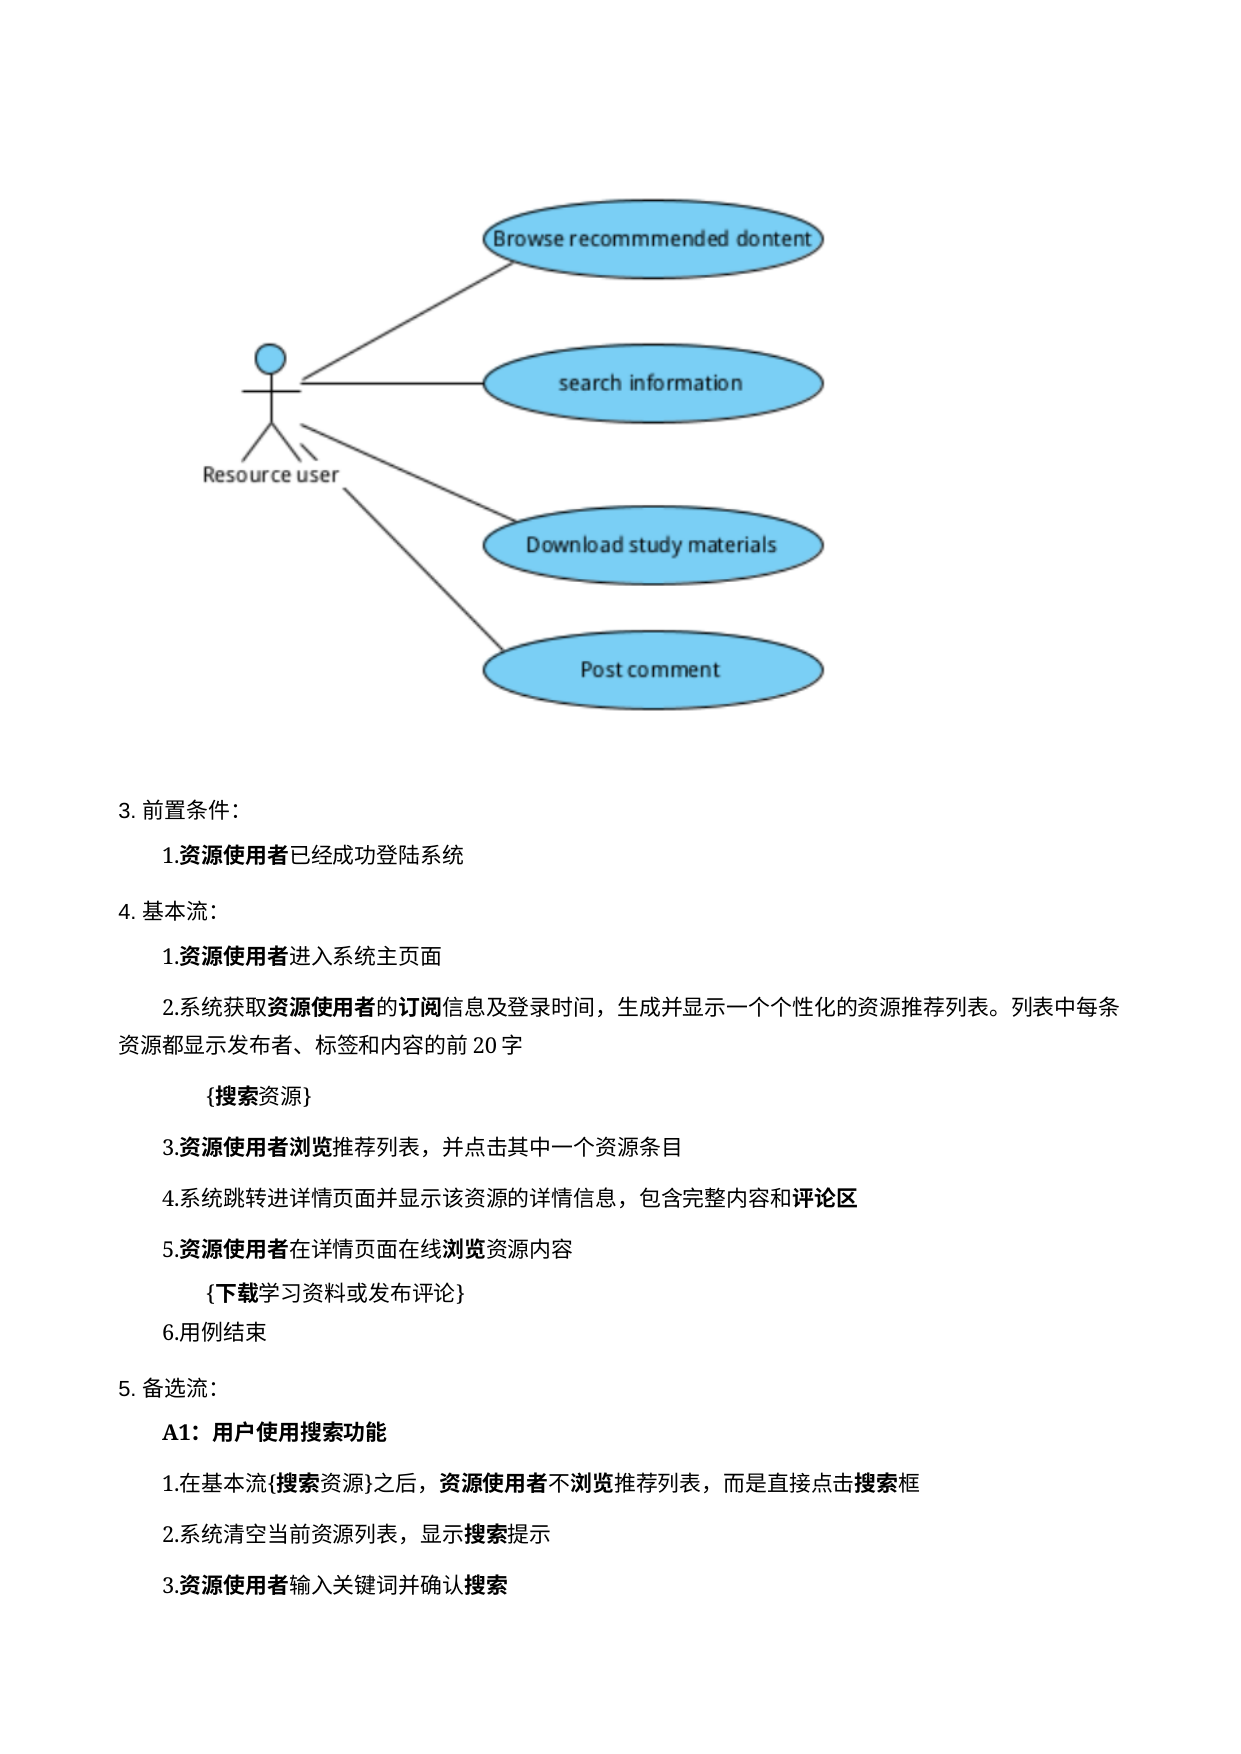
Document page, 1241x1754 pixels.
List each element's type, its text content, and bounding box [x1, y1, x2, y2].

subtitle 基本流： [118, 894, 1122, 926]
text 4.系统跳转进详情页面并显示该资源的详情信息，包含完整内容和评论区 [118, 1181, 1122, 1213]
text 1.在基本流{搜索资源}之后，资源使用者不浏览推荐列表，而是直接点击搜索框 [118, 1466, 1122, 1498]
subtitle 前置条件： [118, 793, 1122, 825]
picture [118, 187, 1123, 734]
text 2.系统获取资源使用者的订阅信息及登录时间，生成并显示一个个性化的资源推荐列表。列表中每条资源都显示发布者、标签和内容的前20字 [118, 990, 1122, 1059]
text 1.资源使用者进入系统主页面 [118, 939, 1122, 970]
text 3.资源使用者浏览推荐列表，并点击其中一个资源条目 [118, 1130, 1122, 1162]
text 1.资源使用者已经成功登陆系统 [118, 838, 1122, 870]
text 6.用例结束 [118, 1315, 1122, 1346]
text 3.资源使用者输入关键词并确认搜索 [118, 1568, 1122, 1600]
subtitle 备选流： [118, 1371, 1122, 1403]
text {搜索资源} [118, 1079, 1122, 1111]
text 2.系统清空当前资源列表，显示搜索提示 [118, 1517, 1122, 1549]
text 5.资源使用者在详情页面在线浏览资源内容 [118, 1232, 1122, 1264]
text A1：用户使用搜索功能 [118, 1415, 1122, 1447]
text {下载学习资料或发布评论} [118, 1276, 1122, 1308]
